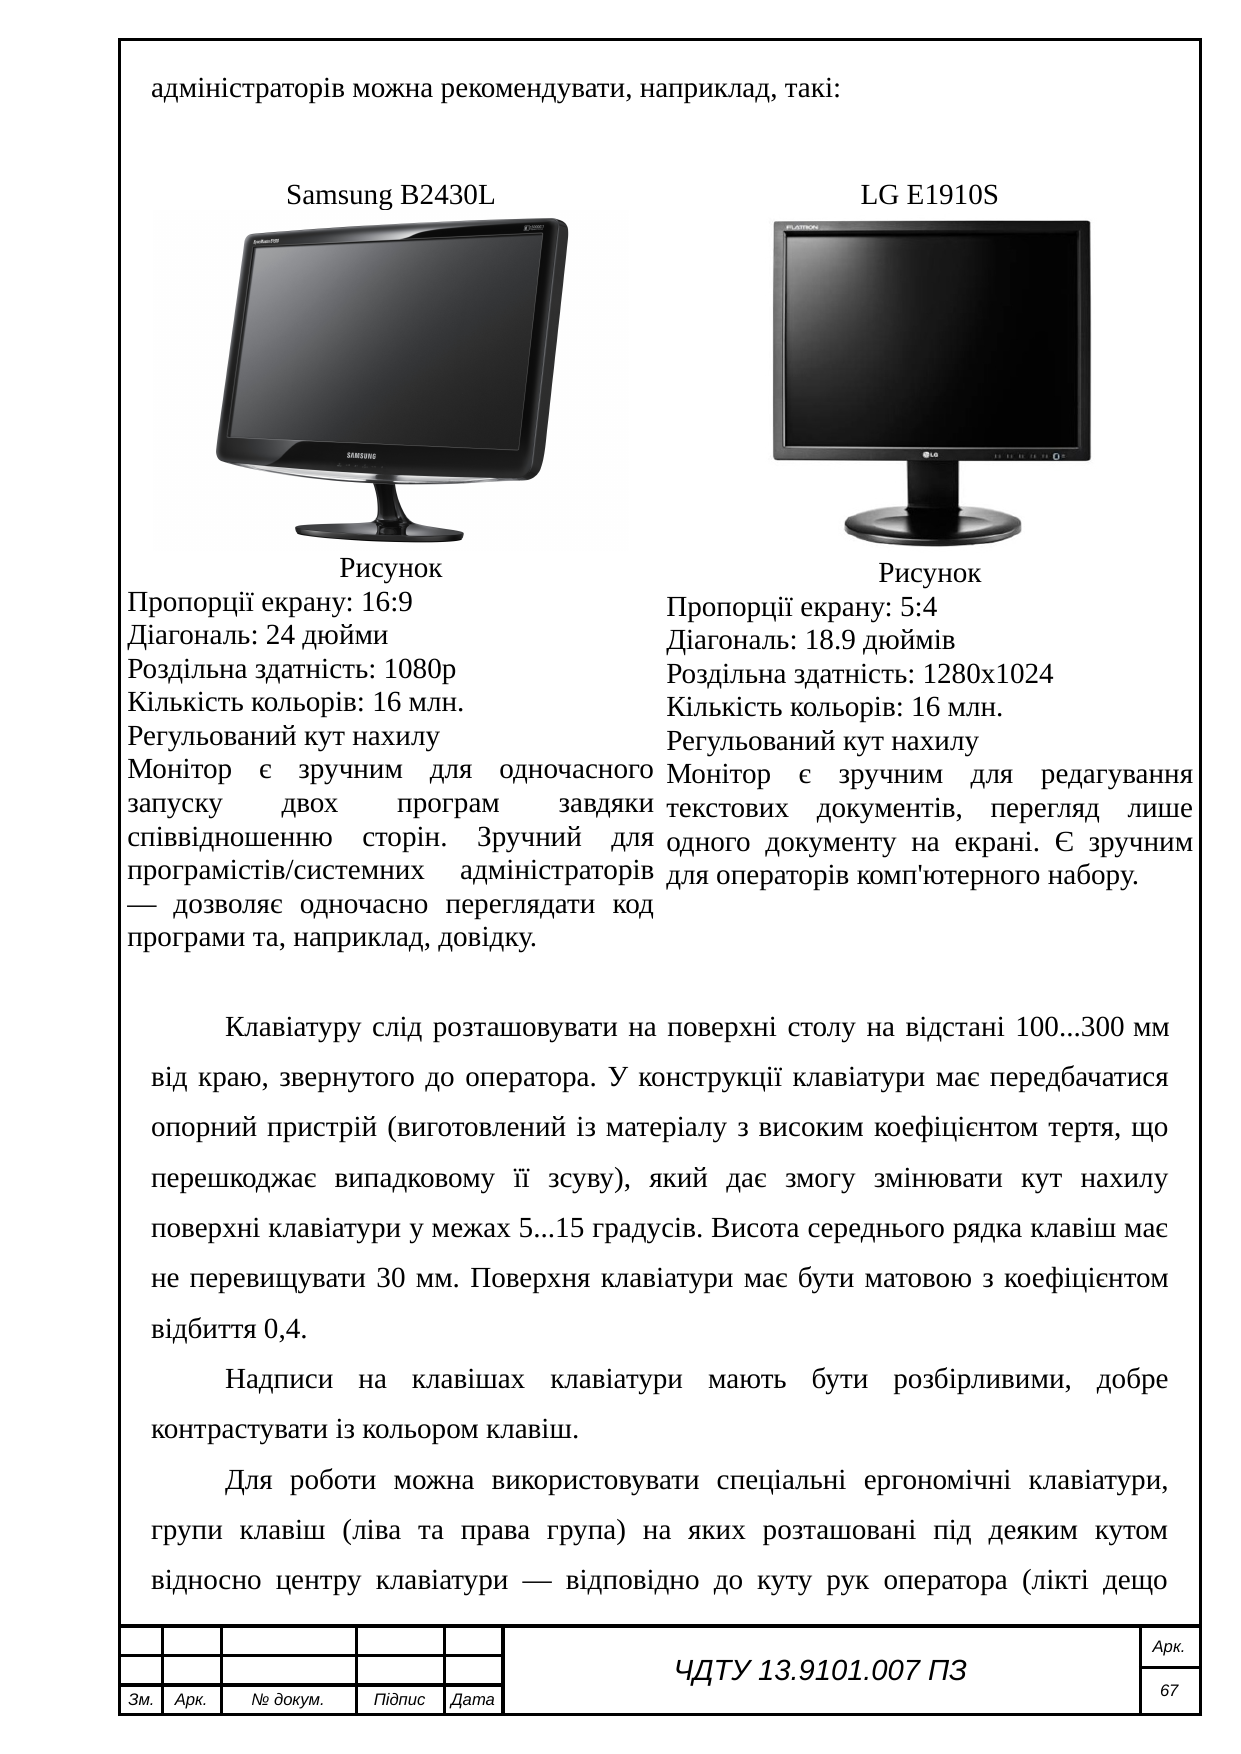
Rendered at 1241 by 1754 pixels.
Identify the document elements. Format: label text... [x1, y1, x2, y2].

picture [760, 210, 1099, 556]
text Для роботи можна використовувати спеціальні ергономічні клавіатури, групи клавіш (ліва та права група) на яких розташовані під деяким кутом відносно центру клавіатури — відповідно до куту рук оператора (лікті дещо [151, 1462, 1170, 1596]
table_header Samsung B2430L Рисунок Пропорції екрану: 16:9 Діагональ: 24 дюйми Роздільна здатність: 1080p Кількість кольорів: 16 млн. Регульований кут нахилу Монітор є зручним для одночасного запуску двох програм завдяки співвідношенню сторін. Зручний для програмістів/системних адміністраторів — дозволяє одночасно переглядати код програми та, наприклад, довідку. [121, 171, 660, 959]
text адміністраторів можна рекомендувати, наприклад, такі: [151, 71, 1170, 104]
picture [152, 210, 629, 551]
table_header LG E1910S Рисунок Пропорції екрану: 5:4 Діагональ: 18.9 дюймів Роздільна здатність: 1280x1024 Кількість кольорів: 16 млн. Регульований кут нахилу Монітор є зручним для редагування текстових документів, перегляд лише одного документу на екрані. Є зручним для операторів комп'ютерного набору. [660, 171, 1199, 959]
text Клавіатуру слід розташовувати на поверхні столу на відстані 100...300 мм від краю, звернутого до оператора. У конструкції клавіатури має передбачатися опорний пристрій (виготовлений із матеріалу з високим коефіцієнтом тертя, що перешкоджає випадковому її зсуву), який дає змогу змінювати кут нахилу поверхні клавіатури у межах 5...15 градусів. Висота середнього рядка клавіш має не перевищувати 30 мм. Поверхня клавіатури має бути матовою з коефіцієнтом відбиття 0,4. [151, 1009, 1170, 1344]
text Надписи на клавішах клавіатури мають бути розбірливими, добре контрастувати із кольором клавіш. [151, 1361, 1170, 1445]
